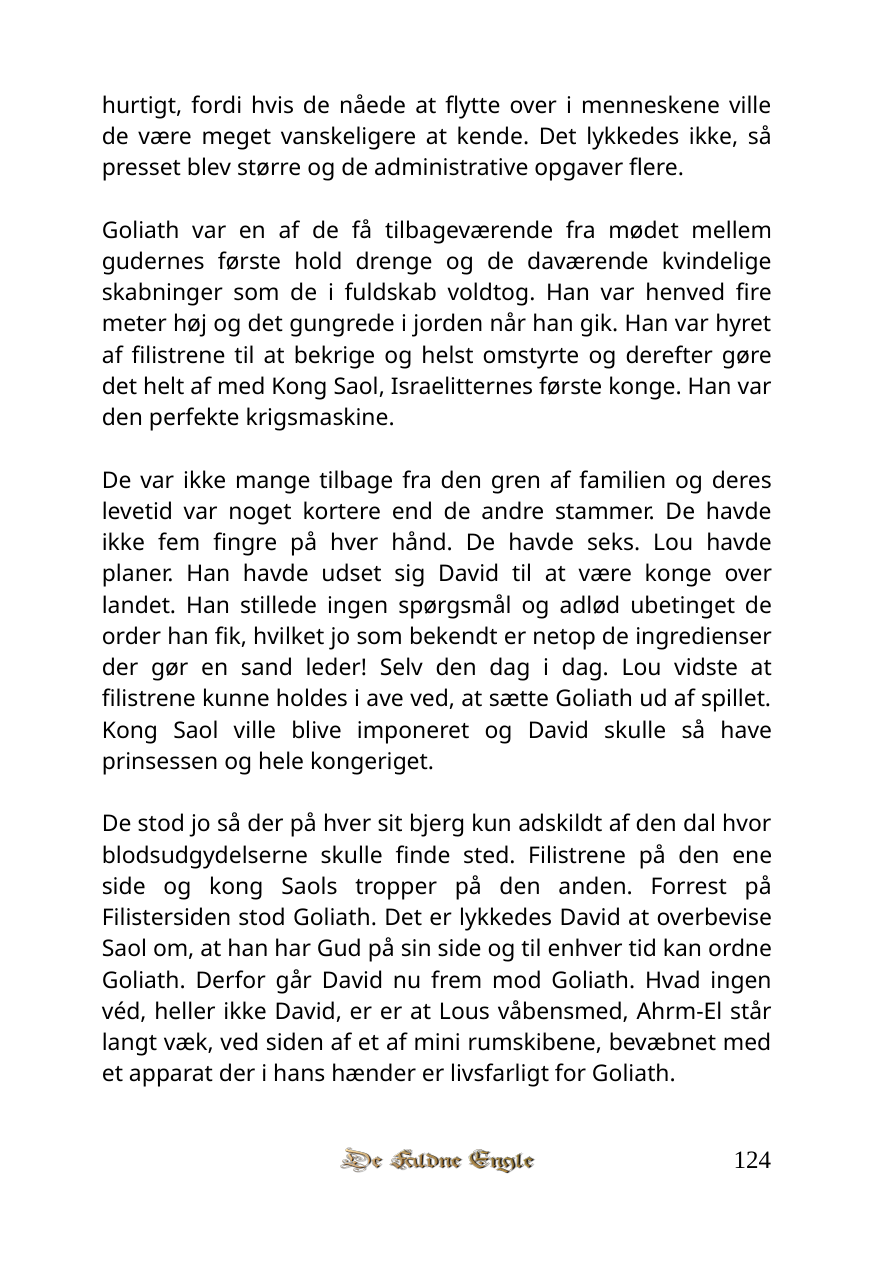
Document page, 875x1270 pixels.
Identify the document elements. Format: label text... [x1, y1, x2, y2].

text De var ikke mange tilbage fra den gren af familien og deres levetid var noget kortere end de andre stammer. De havde ikke fem fingre på hver hånd. De havde seks. Lou havde planer. Han havde udset sig David til at være konge over landet. Han stillede ingen spørgsmål og adlød ubetinget de order han fik, hvilket jo som bekendt er netop de ingredienser der gør en sand leder! Selv den dag i dag. Lou vidste at filistrene kunne holdes i ave ved, at sætte Goliath ud af spillet. Kong Saol ville blive imponeret og David skulle så have prinsessen og hele kongeriget. [102, 463, 772, 776]
text De stod jo så der på hver sit bjerg kun adskildt af den dal hvor blodsudgydelserne skulle finde sted. Filistrene på den ene side og kong Saols tropper på den anden. Forrest på Filistersiden stod Goliath. Det er lykkedes David at overbevise Saol om, at han har Gud på sin side og til enhver tid kan ordne Goliath. Derfor går David nu frem mod Goliath. Hvad ingen véd, heller ikke David, er er at Lous våbensmed, Ahrm-El står langt væk, ved siden af et af mini rumskibene, bevæbnet med et apparat der i hans hænder er livsfarligt for Goliath. [102, 807, 772, 1088]
picture [337, 1145, 537, 1175]
text Goliath var en af de få tilbageværende fra mødet mellem gudernes første hold drenge og de daværende kvindelige skabninger som de i fuldskab voldtog. Han var henved fire meter høj og det gungrede i jorden når han gik. Han var hyret af filistrene til at bekrige og helst omstyrte og derefter gøre det helt af med Kong Saol, Israelitternes første konge. Han var den perfekte krigsmaskine. [102, 213, 772, 432]
text hurtigt, fordi hvis de nåede at flytte over i menneskene ville de være meget vanskeligere at kende. Det lykkedes ikke, så presset blev større og de administrative opgaver flere. [102, 88, 772, 182]
